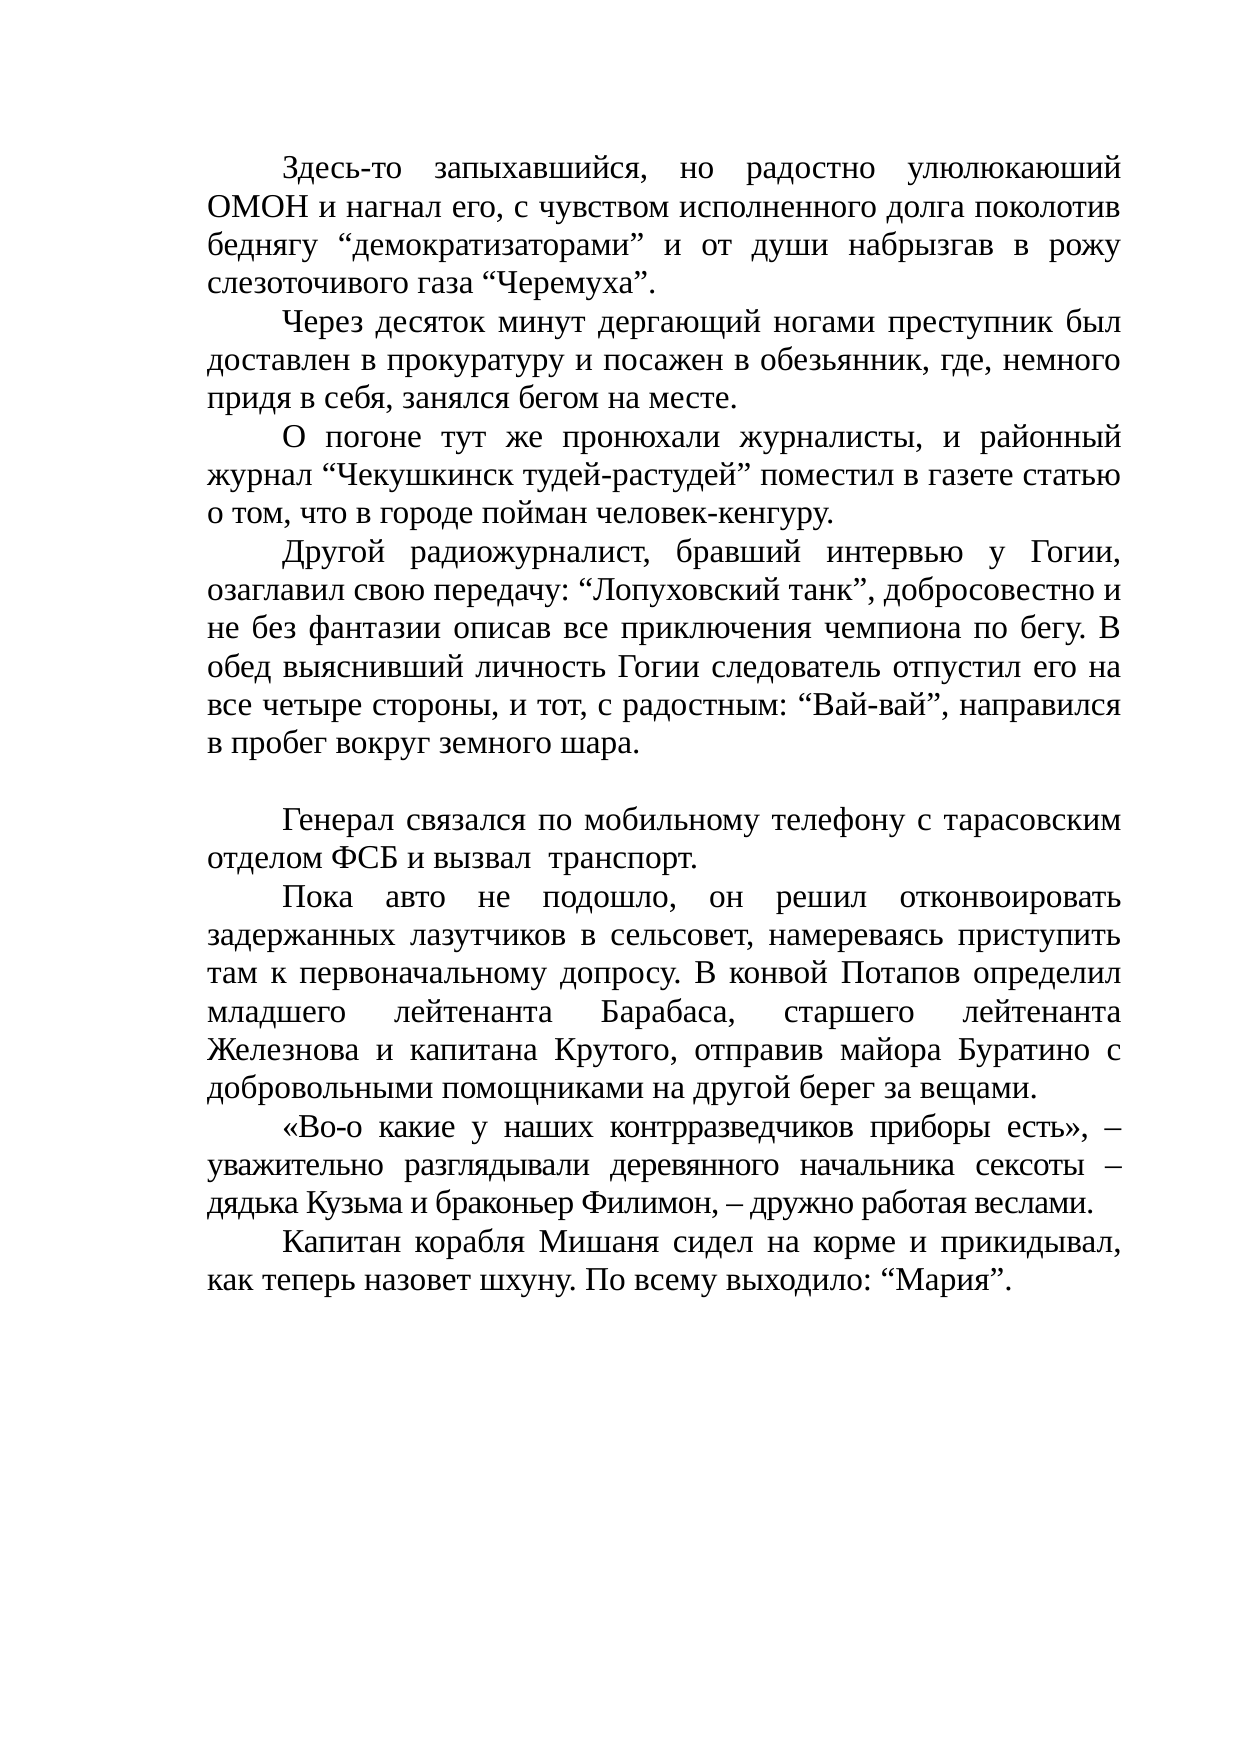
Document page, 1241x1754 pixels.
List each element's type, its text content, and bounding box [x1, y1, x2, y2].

subtitle О погоне тут же пронюхали журналисты, и районный журнал “Чекушкинск тудей-растудей” поместил в газете статью о том, что в городе пойман человек-кенгуру. [207, 416, 1122, 531]
subtitle Пока авто не подошло, он решил отконвоировать задержанных лазутчиков в сельсовет, намереваясь приступить там к первоначальному допросу. В конвой Потапов определил младшего лейтенанта Барабаса, старшего лейтенанта Железнова и капитана Крутого, отправив майора Буратино с добровольными помощниками на другой берег за вещами. [207, 876, 1122, 1106]
subtitle Здесь-то запыхавшийся, но радостно улюлюкаюший ОМОН и нагнал его, с чувством исполненного долга поколотив беднягу “демократизаторами” и от души набрызгав в рожу слезоточивого газа “Черемуха”. [207, 148, 1122, 301]
subtitle Через десяток минут дергающий ногами преступник был доставлен в прокуратуру и посажен в обезьянник, где, немного придя в себя, занялся бегом на месте. [207, 301, 1122, 416]
subtitle Капитан корабля Мишаня сидел на корме и прикидывал, как теперь назовет шхуну. По всему выходило: “Мария”. [207, 1221, 1122, 1298]
subtitle Генерал связался по мобильному телефону с тарасовским отделом ФСБ и вызвал транспорт. [207, 799, 1122, 876]
subtitle «Во-о какие у наших контрразведчиков приборы есть», – уважительно разглядывали деревянного начальника сексоты – дядька Кузьма и браконьер Филимон, – дружно работая веслами. [207, 1106, 1122, 1221]
subtitle Другой радиожурналист, бравший интервью у Гогии, озаглавил свою передачу: “Лопуховский танк”, добросовестно и не без фантазии описав все приключения чемпиона по бегу. В обед выяснивший личность Гогии следователь отпустил его на все четыре стороны, и тот, с радостным: “Вай-вай”, направился в пробег вокруг земного шара. [207, 531, 1122, 761]
